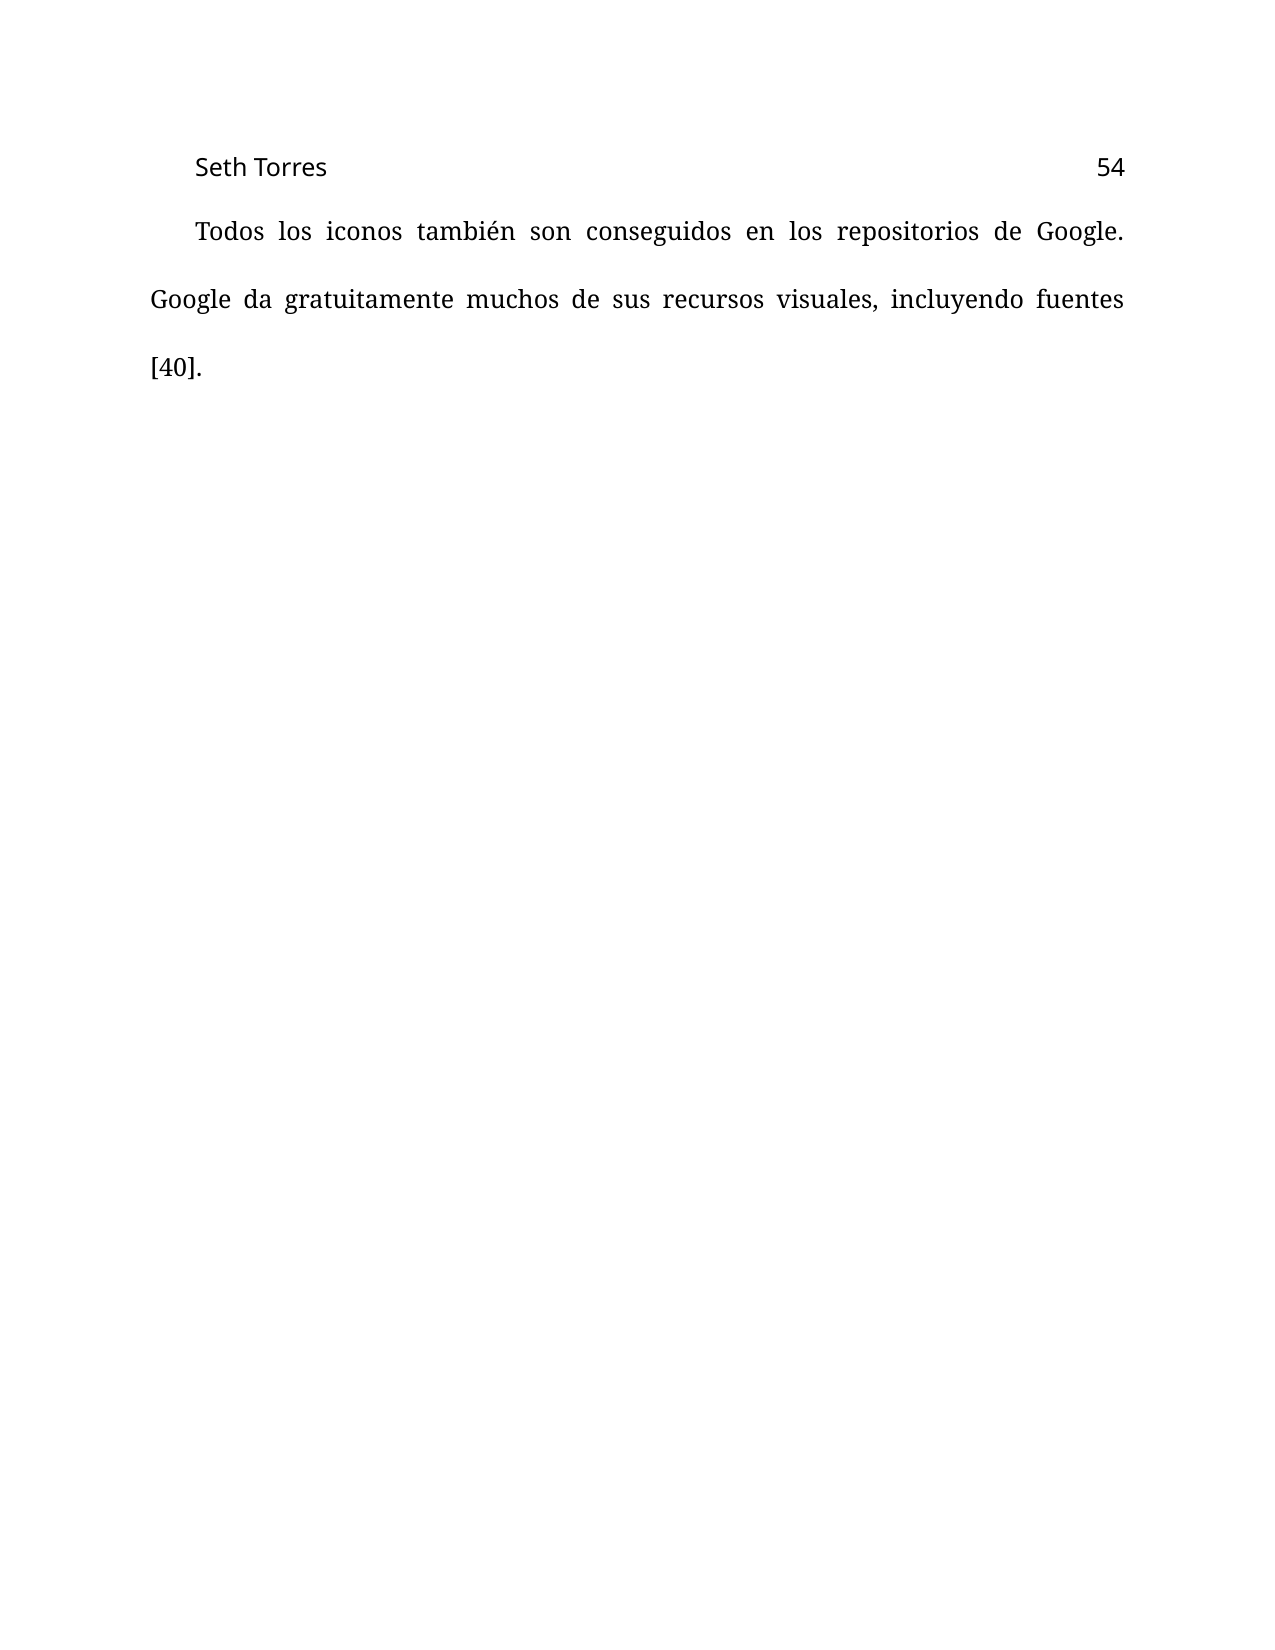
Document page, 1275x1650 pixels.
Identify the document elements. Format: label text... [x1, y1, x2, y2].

text Todos los iconos también son conseguidos en los repositorios de Google. Google da gratuitamente muchos de sus recursos visuales, incluyendo fuentes [40]. [150, 213, 1125, 384]
